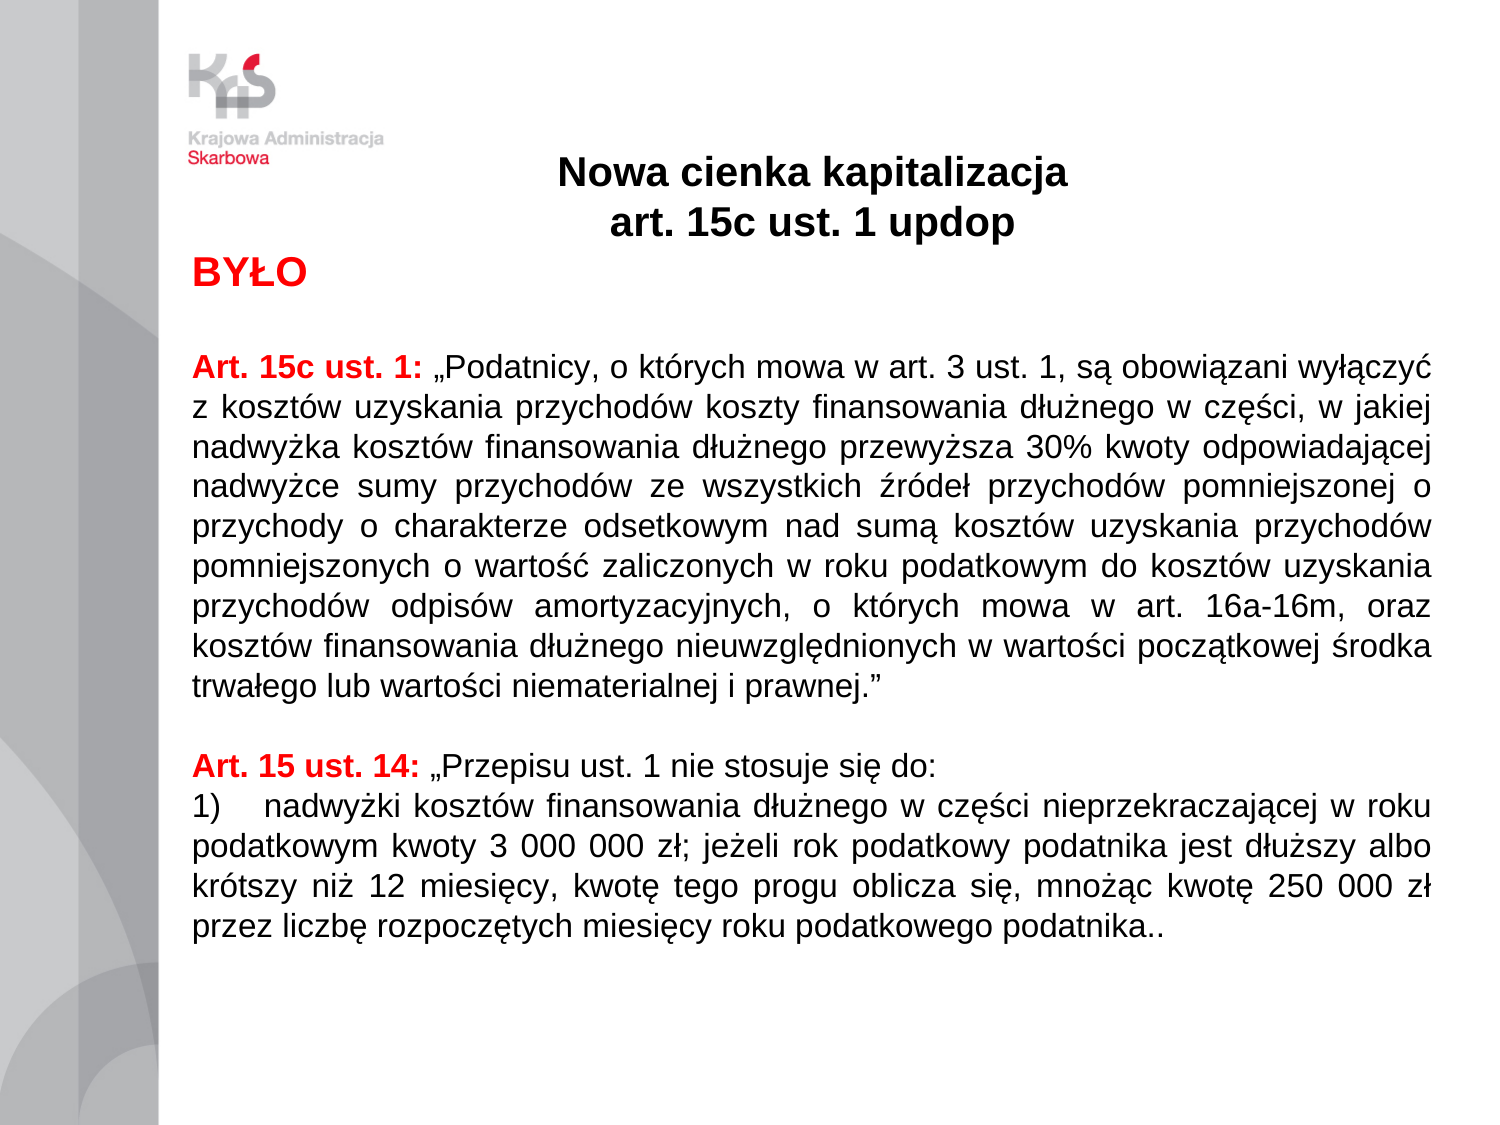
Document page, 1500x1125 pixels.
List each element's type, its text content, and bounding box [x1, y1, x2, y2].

text_box Nowa cienka kapitalizacja art. 15c ust. 1 updop BYŁO Art. 15c ust. 1: „Podatnicy, o których mowa w art. 3 ust. 1, są obowiązani wyłączyć z kosztów uzyskania przychodów koszty finansowania dłużnego w części, w jakiej nadwyżka kosztów finansowania dłużnego przewyższa 30% kwoty odpowiadającej nadwyżce sumy przychodów ze wszystkich źródeł przychodów pomniejszonej o przychody o charakterze odsetkowym nad sumą kosztów uzyskania przychodów pomniejszonych o wartość zaliczonych w roku podatkowym do kosztów uzyskania przychodów odpisów amortyzacyjnych, o których mowa w art. 16a-16m, oraz kosztów finansowania dłużnego nieuwzględnionych w wartości początkowej środka trwałego lub wartości niematerialnej i prawnej.” Art. 15 ust. 14: „Przepisu ust. 1 nie stosuje się do: 1) nadwyżki kosztów finansowania dłużnego w części nieprzekraczającej w roku podatkowym kwoty 3 000 000 zł; jeżeli rok podatkowy podatnika jest dłuższy albo krótszy niż 12 miesięcy, kwotę tego progu oblicza się, mnożąc kwotę 250 000 zł przez liczbę rozpoczętych miesięcy roku podatkowego podatnika.. [177, 137, 1449, 296]
picture [0, 0, 1500, 1125]
